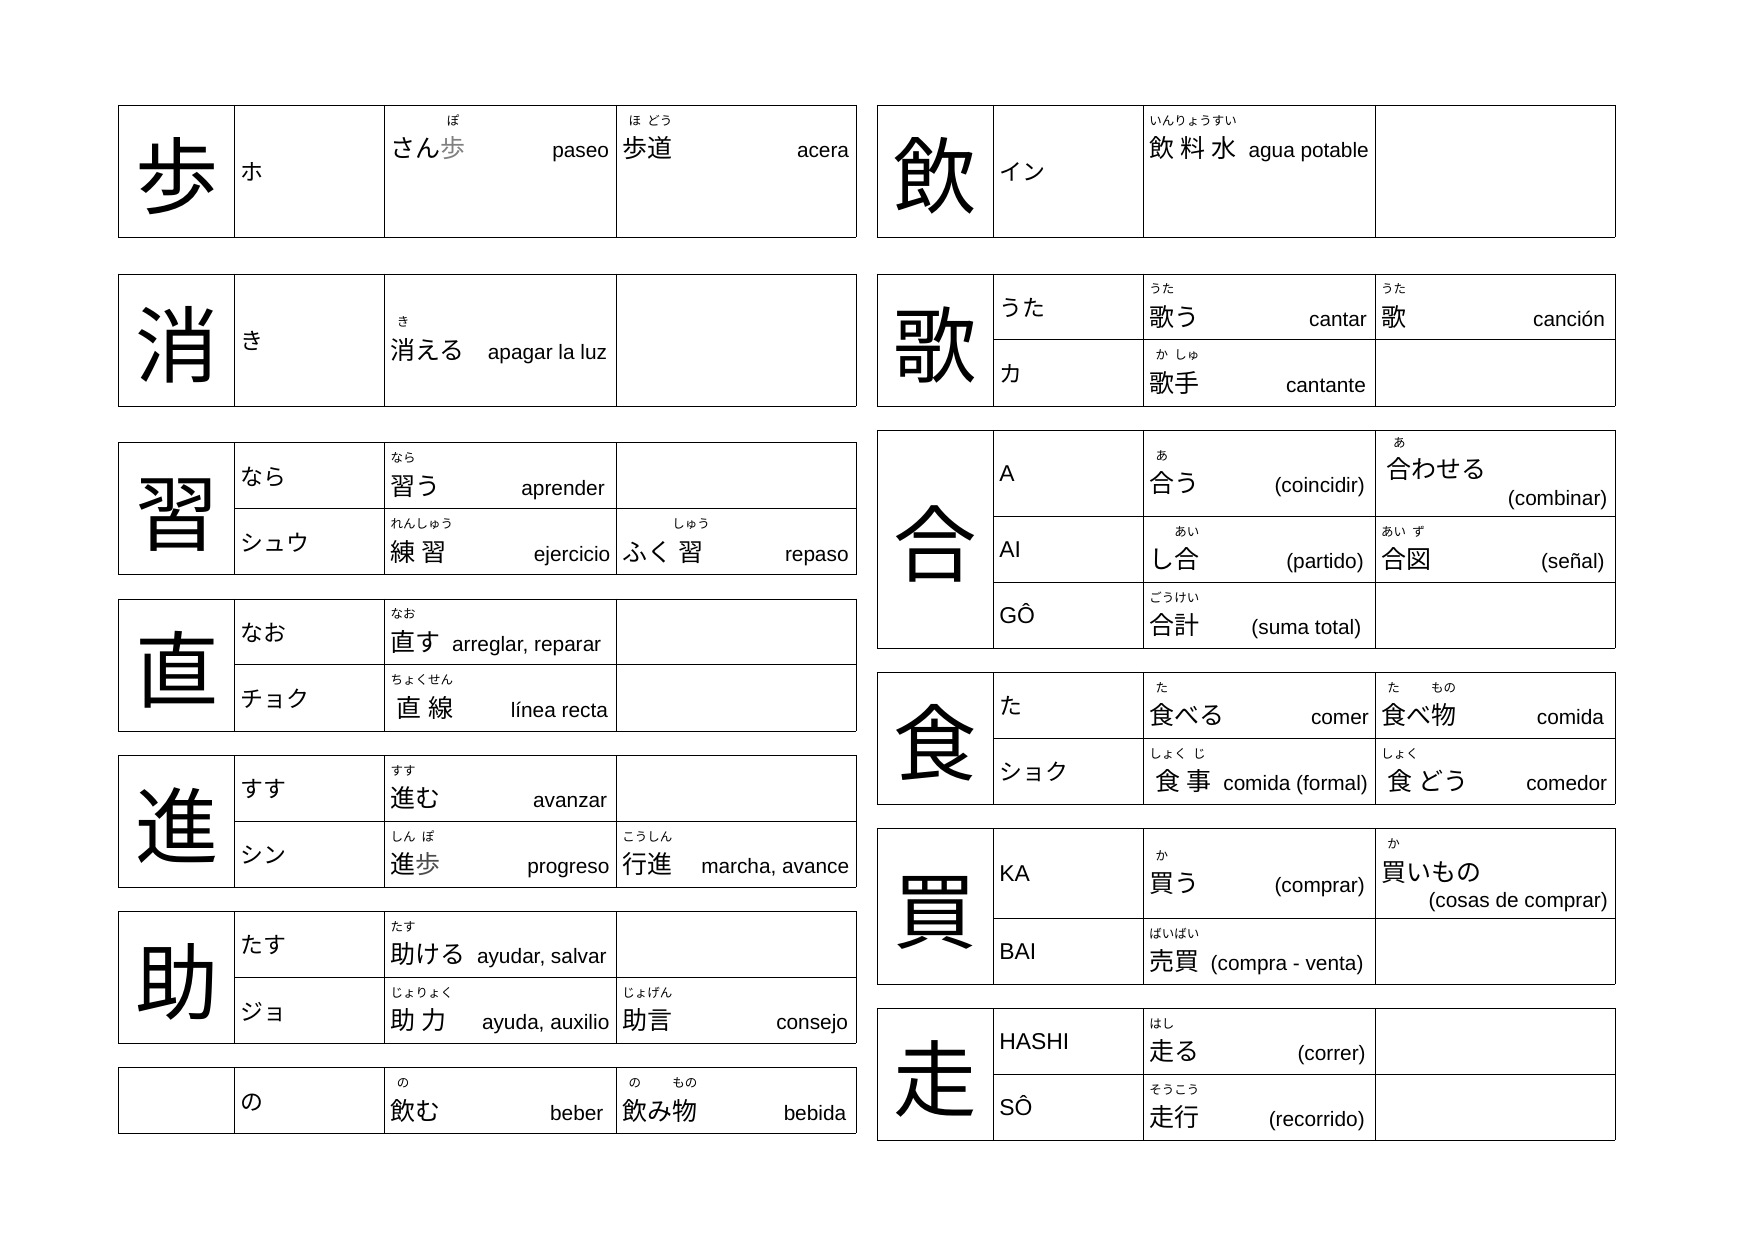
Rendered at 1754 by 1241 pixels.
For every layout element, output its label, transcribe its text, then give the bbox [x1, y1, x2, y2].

table_cell 助じょ言げん consejo [617, 978, 856, 1043]
table_header たす [235, 912, 384, 977]
table_cell [1376, 919, 1615, 984]
table_header 歌 [878, 275, 993, 406]
table_header 食 [878, 673, 993, 804]
table_header 飲のむ beber [385, 1068, 616, 1133]
table_header 買かう (comprar) [1144, 829, 1375, 918]
table_header 習 [119, 443, 234, 574]
table_cell ジョ [235, 978, 384, 1043]
table_header [617, 275, 856, 406]
table_header 進すすむ avanzar [385, 756, 616, 821]
table_cell し合あい (partido) [1144, 517, 1375, 582]
table_cell 助じょ力りょく ayuda, auxilio [385, 978, 616, 1043]
table_header 歌うた canción [1376, 275, 1615, 339]
table_header 買かいもの (cosas de comprar) [1376, 829, 1615, 918]
table_cell 走そう行こう (recorrido) [1144, 1075, 1375, 1140]
table_cell 食しょくどう comedor [1376, 739, 1615, 804]
table_header 走 [878, 1009, 993, 1140]
table_header [617, 756, 856, 821]
table_header [617, 600, 856, 664]
table_header [617, 912, 856, 977]
table_header 合あう (coincidir) [1144, 431, 1375, 516]
table_cell ふく習しゅう repaso [617, 509, 856, 574]
table_cell 練れん習しゅう ejercicio [385, 509, 616, 574]
table_header 消 [119, 275, 234, 406]
table_cell SÔ [994, 1075, 1143, 1140]
table_cell カ [994, 340, 1143, 406]
table_cell シュウ [235, 509, 384, 574]
table_header 直なおす arreglar, reparar [385, 600, 616, 664]
table_cell ショク [994, 739, 1143, 804]
table_cell 進しん歩ぽ progreso [385, 822, 616, 887]
table_cell AI [994, 517, 1143, 582]
table_cell [1376, 106, 1615, 237]
table_header HASHI [994, 1009, 1143, 1074]
table_header [119, 1068, 234, 1133]
table_header 食たべ物もの comida [1376, 673, 1615, 738]
table_cell 合ごう計けい (suma total) [1144, 583, 1375, 648]
table_cell 直ちょく線せん línea recta [385, 665, 616, 731]
table_header 助たすける ayudar, salvar [385, 912, 616, 977]
table_cell [1376, 340, 1615, 406]
table_cell イン [994, 106, 1143, 237]
table_cell 食しょく事じ comida (formal) [1144, 739, 1375, 804]
table_header 飲のみ物もの bebida [617, 1068, 856, 1133]
table_header た [994, 673, 1143, 738]
table_cell BAI [994, 919, 1143, 984]
table_header 合 [878, 431, 993, 648]
table_header なお [235, 600, 384, 664]
table_header 買 [878, 829, 993, 984]
table_cell 売ばい買ばい (compra - venta) [1144, 919, 1375, 984]
table_header KA [994, 829, 1143, 918]
table_cell さん歩ぽ paseo [385, 106, 616, 237]
table_cell 歌か手しゅ cantante [1144, 340, 1375, 406]
table_header すす [235, 756, 384, 821]
table_header 歌うたう cantar [1144, 275, 1375, 339]
table_header A [994, 431, 1143, 516]
table_header 歩 [119, 106, 234, 237]
table_cell GÔ [994, 583, 1143, 648]
table_header なら [235, 443, 384, 508]
table_header 消きえる apagar la luz [385, 275, 616, 406]
table_header 食たべる comer [1144, 673, 1375, 738]
table_cell 行こう進しん marcha, avance [617, 822, 856, 887]
table_cell 歩ほ道どう acera [617, 106, 856, 237]
table_cell チョク [235, 665, 384, 731]
table_cell [1376, 583, 1615, 648]
table_header 走はしる (correr) [1144, 1009, 1375, 1074]
table_cell [617, 665, 856, 731]
table_header 合あわせる (combinar) [1376, 431, 1615, 516]
table_header 習ならう aprender [385, 443, 616, 508]
table_header 直 [119, 600, 234, 731]
table_cell [1376, 1075, 1615, 1140]
table_cell 飲いん料りょう水すい agua potable [1144, 106, 1375, 237]
table_cell ホ [235, 106, 384, 237]
table_header の [235, 1068, 384, 1133]
table_header 進 [119, 756, 234, 887]
table_header 助 [119, 912, 234, 1043]
table_cell シン [235, 822, 384, 887]
table_cell 合あい図ず (señal) [1376, 517, 1615, 582]
table_header [1376, 1009, 1615, 1074]
table_header うた [994, 275, 1143, 339]
table_header 飲 [878, 106, 993, 237]
table_header き [235, 275, 384, 406]
table_header [617, 443, 856, 508]
